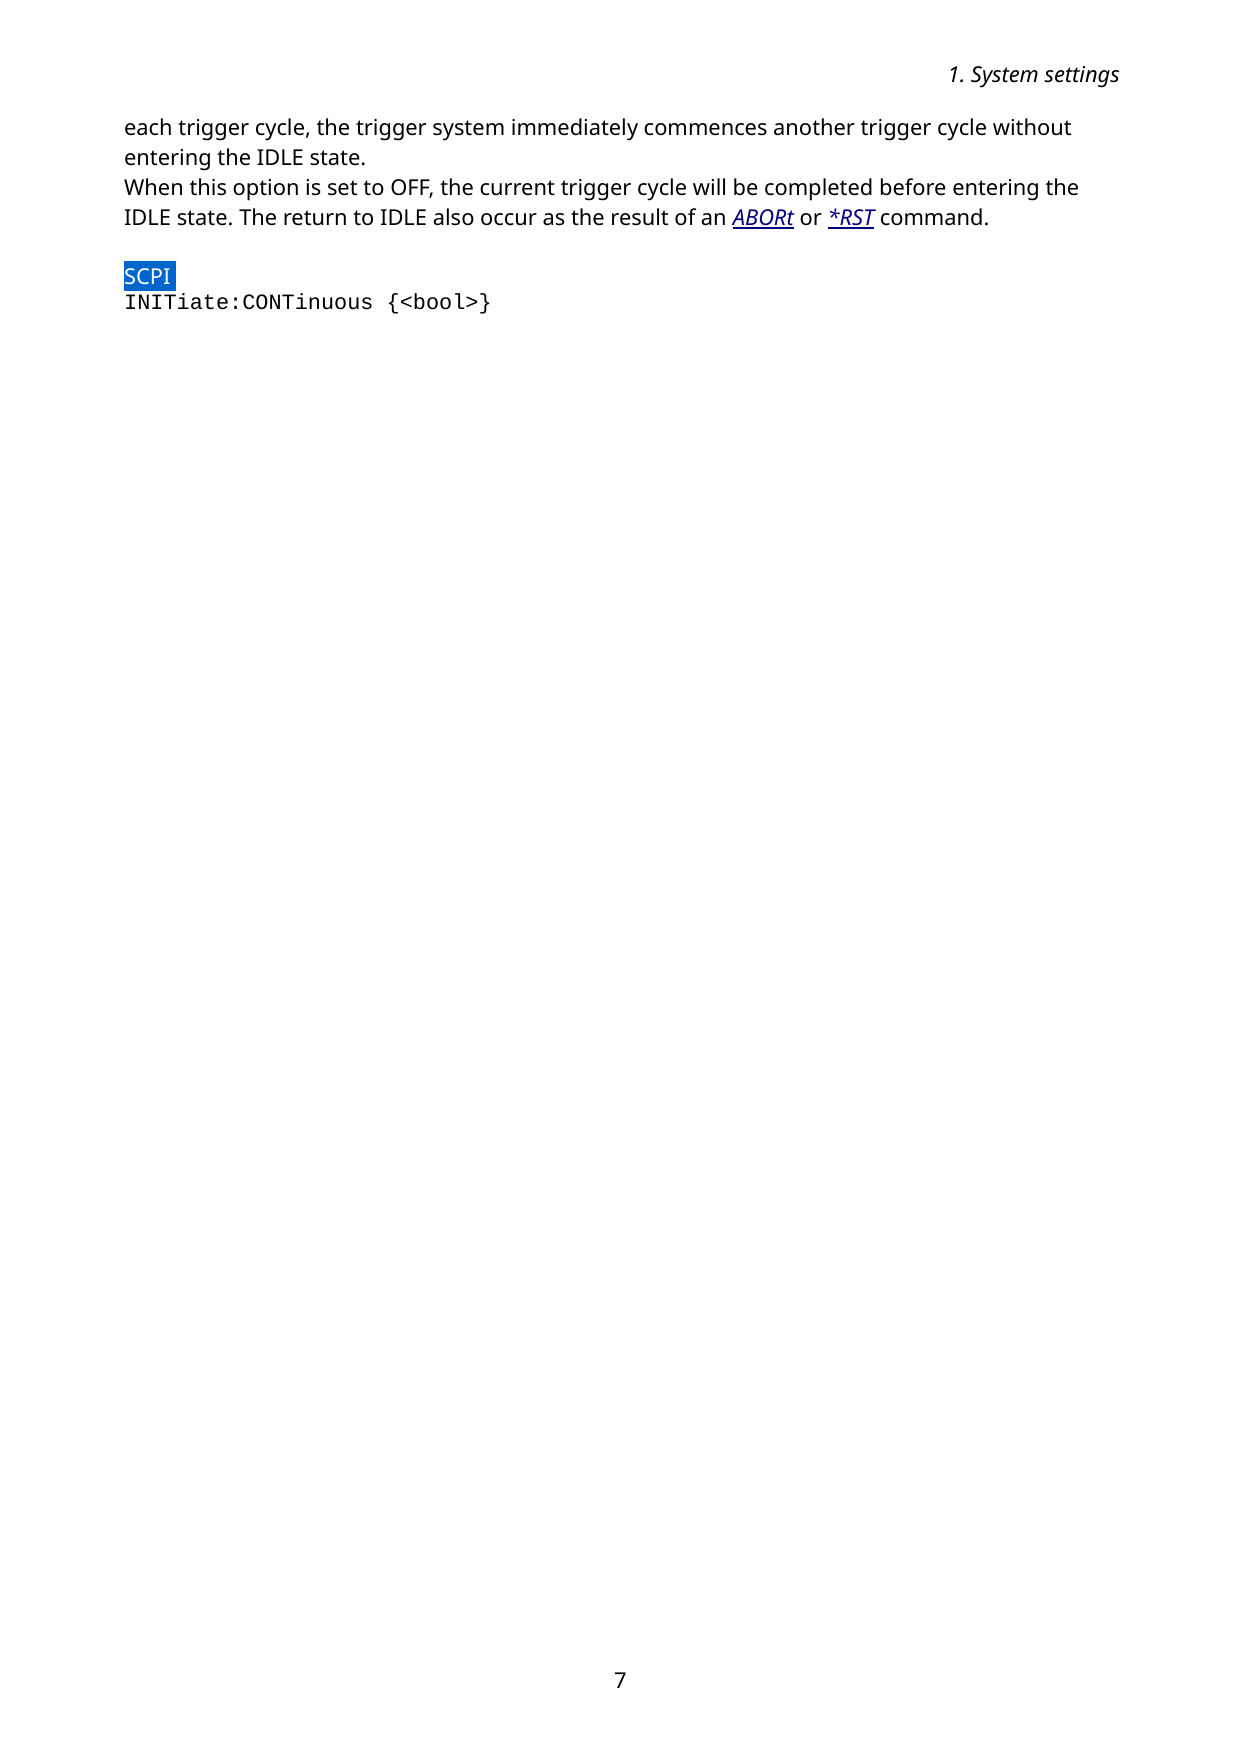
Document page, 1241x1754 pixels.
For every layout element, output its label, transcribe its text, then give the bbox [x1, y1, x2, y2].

table_cell each trigger cycle, the trigger system immediately commences another trigger cycle without entering the IDLE state. When this option is set to OFF, the current trigger cycle will be completed before entering the IDLE state. The return to IDLE also occur as the result of an ABORt or *RST command. SCPI INITiate:CONTinuous {<bool>} [118, 107, 1123, 322]
